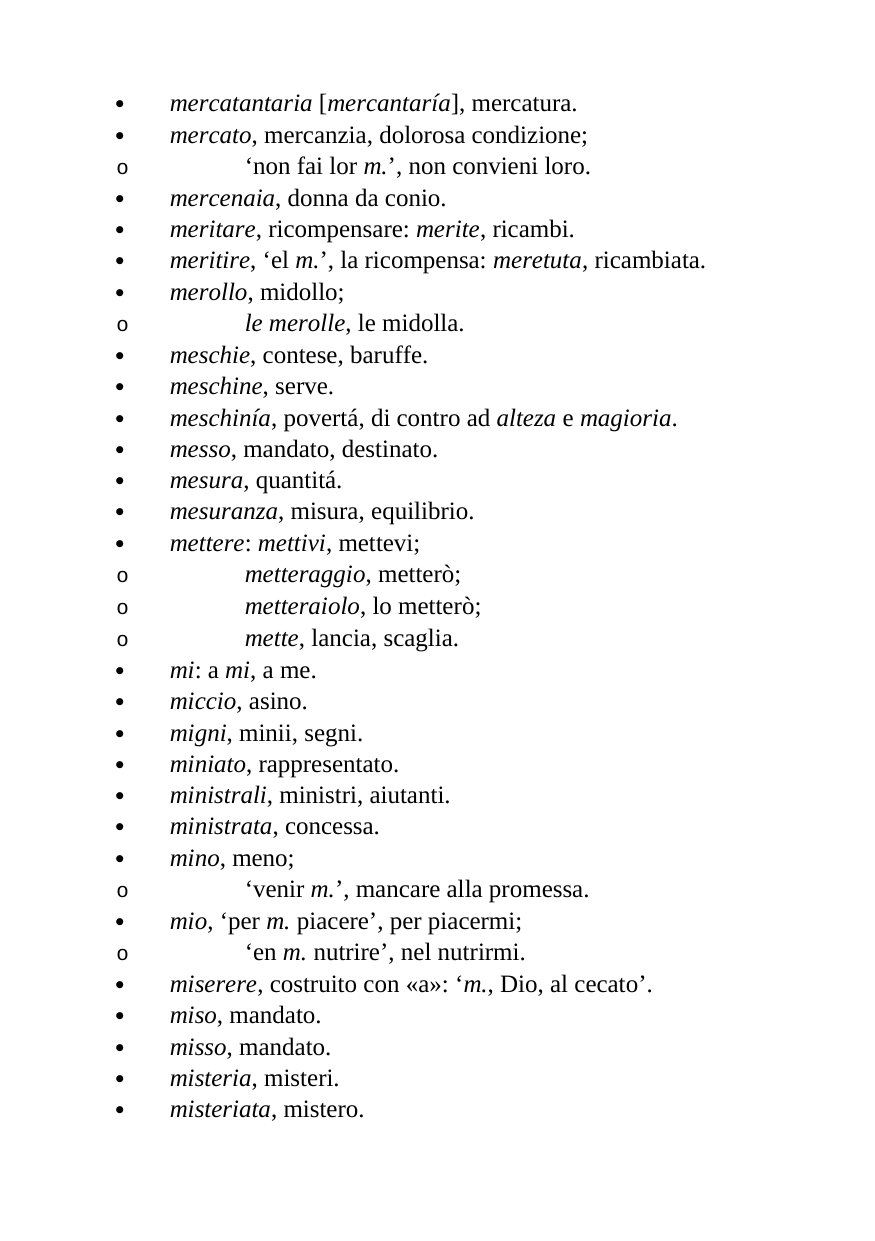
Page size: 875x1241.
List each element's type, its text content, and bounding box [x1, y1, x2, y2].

list meschie, contese, baruffe. [116, 340, 721, 369]
list ‘en m. nutrire’, nel nutrirmi. [116, 937, 721, 967]
list le merolle, le midolla. [116, 308, 721, 338]
list miso, mandato. [116, 1001, 721, 1029]
list mercato, mercanzia, dolorosa condizione; [116, 120, 721, 148]
list ‘non fai lor m.’, non convieni loro. [116, 151, 721, 181]
list mi: a mi, a me. [116, 655, 721, 684]
list migni, minii, segni. [116, 718, 721, 746]
list ministrata, concessa. [116, 811, 721, 840]
list ministrali, ministri, aiutanti. [116, 780, 721, 809]
list mio, ‘per m. piacere’, per piacermi; [116, 906, 721, 935]
list miniato, rappresentato. [116, 749, 721, 778]
list mesura, quantitá. [116, 465, 721, 494]
list merollo, midollo; [116, 277, 721, 306]
list misteria, misteri. [116, 1063, 721, 1092]
list mino, meno; [116, 843, 721, 871]
list metteraiolo, lo metterò; [116, 591, 721, 621]
list misso, mandato. [116, 1032, 721, 1061]
list mesuranza, misura, equilibrio. [116, 496, 721, 525]
list meschine, serve. [116, 371, 721, 400]
list mette, lancia, scaglia. [116, 623, 721, 653]
list miccio, asino. [116, 686, 721, 715]
list messo, mandato, destinato. [116, 434, 721, 463]
list mercatantaria [mercantaría], mercatura. [116, 88, 721, 117]
list metteraggio, metterò; [116, 559, 721, 588]
list mettere: mettivi, mettevi; [116, 528, 721, 556]
list meritire, ‘el m.’, la ricompensa: meretuta, ricambiata. [116, 246, 721, 274]
list mercenaia, donna da conio. [116, 183, 721, 212]
list meschinía, povertá, di contro ad alteza e magioria. [116, 403, 721, 431]
list ‘venir m.’, mancare alla promessa. [116, 874, 721, 903]
list meritare, ricompensare: merite, ricambi. [116, 214, 721, 243]
list misteriata, mistero. [116, 1094, 721, 1123]
list miserere, costruito con «a»: ‘m., Dio, al cecato’. [116, 969, 721, 998]
